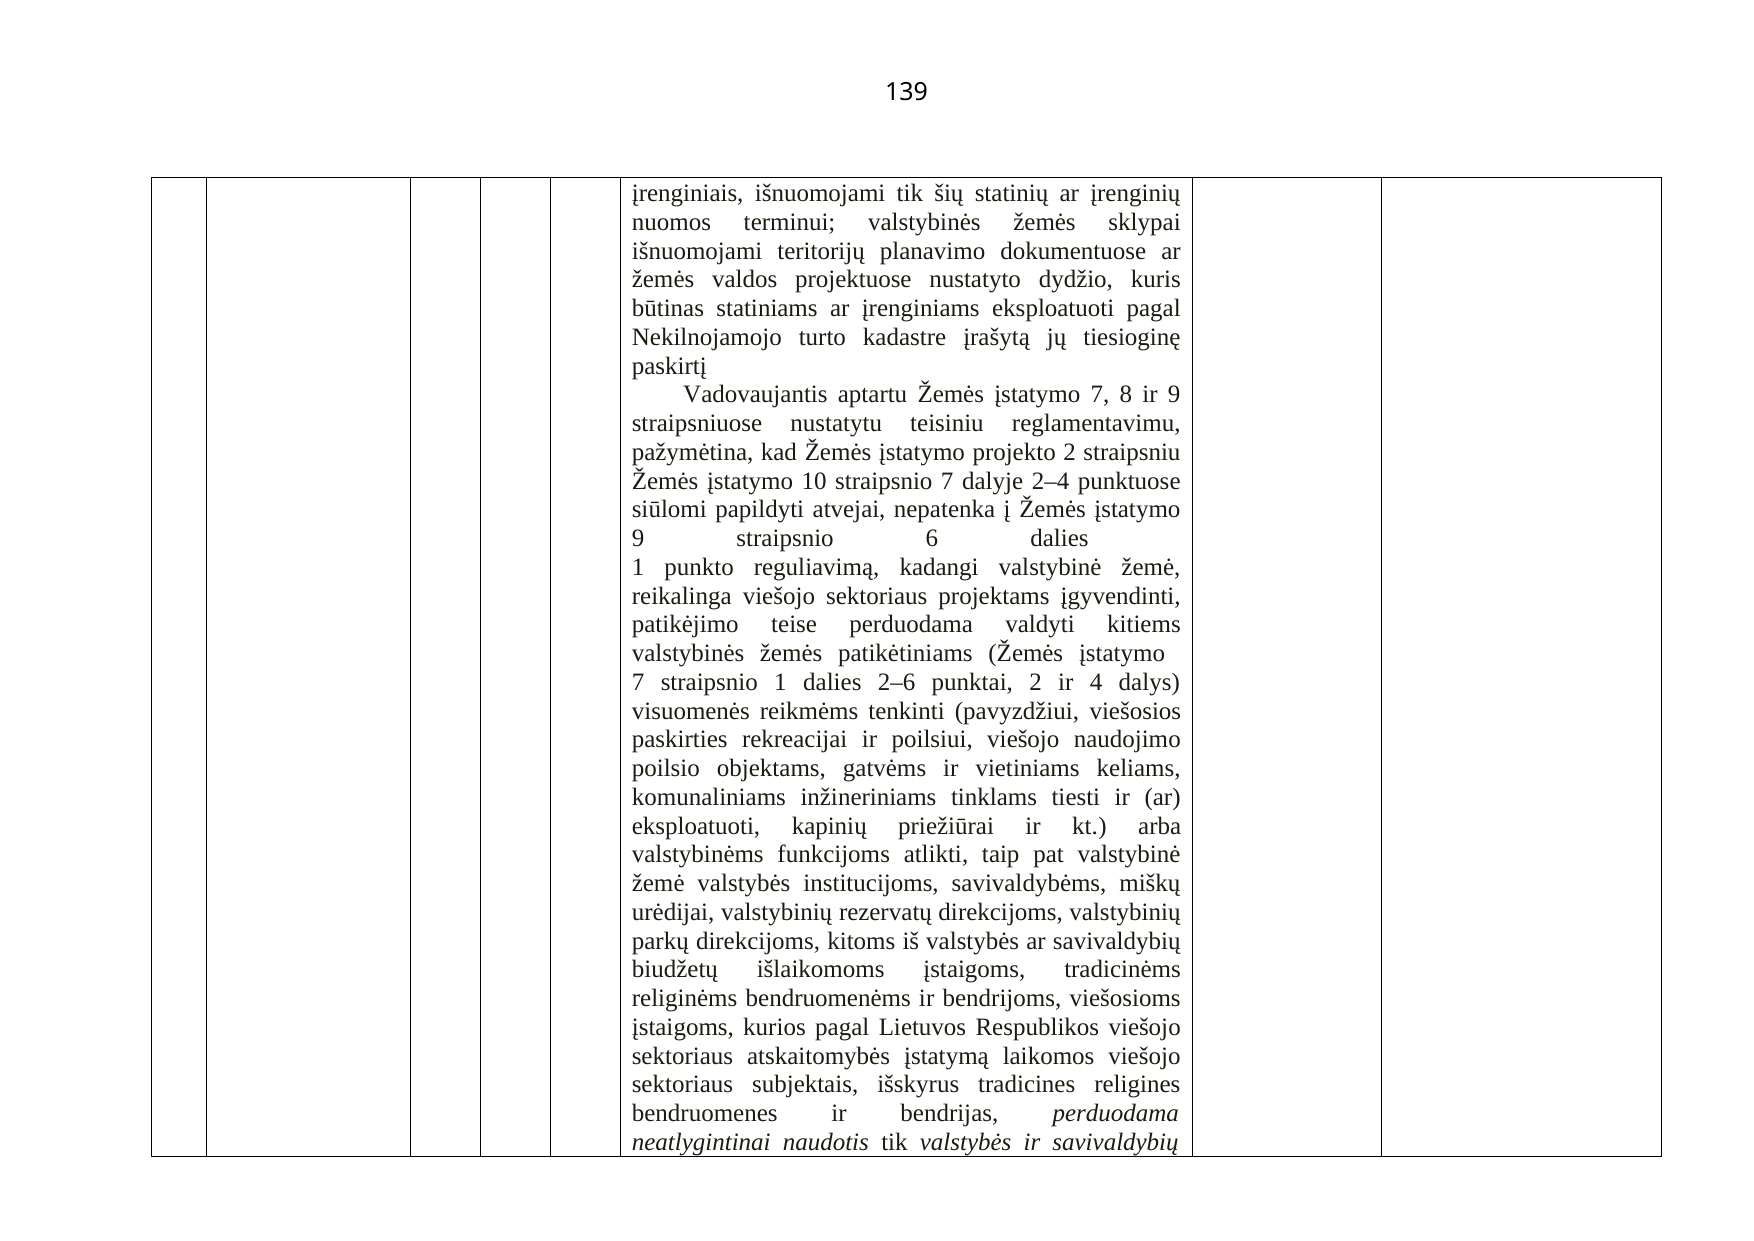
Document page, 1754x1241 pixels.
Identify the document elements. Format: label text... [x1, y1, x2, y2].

table_cell [152, 178, 206, 1156]
table_cell [411, 178, 480, 1156]
table_cell [1193, 178, 1381, 1156]
table_cell įrenginiais, išnuomojami tik šių statinių ar įrenginių nuomos terminui; valstybinės žemės sklypai išnuomojami teritorijų planavimo dokumentuose ar žemės valdos projektuose nustatyto dydžio, kuris būtinas statiniams ar įrenginiams eksploatuoti pagal Nekilnojamojo turto kadastre įrašytą jų tiesioginę paskirtį Vadovaujantis aptartu Žemės įstatymo 7, 8 ir 9 straipsniuose nustatytu teisiniu reglamentavimu, pažymėtina, kad Žemės įstatymo projekto 2 straipsniu Žemės įstatymo 10 straipsnio 7 dalyje 2–4 punktuose siūlomi papildyti atvejai, nepatenka į Žemės įstatymo 9 straipsnio 6 dalies 1 punkto reguliavimą, kadangi valstybinė žemė, reikalinga viešojo sektoriaus projektams įgyvendinti, patikėjimo teise perduodama valdyti kitiems valstybinės žemės patikėtiniams (Žemės įstatymo 7 straipsnio 1 dalies 2–6 punktai, 2 ir 4 dalys) visuomenės reikmėms tenkinti (pavyzdžiui, viešosios paskirties rekreacijai ir poilsiui, viešojo naudojimo poilsio objektams, gatvėms ir vietiniams keliams, komunaliniams inžineriniams tinklams tiesti ir (ar) eksploatuoti, kapinių priežiūrai ir kt.) arba valstybinėms funkcijoms atlikti, taip pat valstybinė žemė valstybės institucijoms, savivaldybėms, miškų urėdijai, valstybinių rezervatų direkcijoms, valstybinių parkų direkcijoms, kitoms iš valstybės ar savivaldybių biudžetų išlaikomoms įstaigoms, tradicinėms religinėms bendruomenėms ir bendrijoms, viešosioms įstaigoms, kurios pagal Lietuvos Respublikos viešojo sektoriaus atskaitomybės įstatymą laikomos viešojo sektoriaus subjektais, išskyrus tradicines religines bendruomenes ir bendrijas, perduodama neatlygintinai naudotis tik valstybės ir savivaldybių [621, 178, 1192, 1156]
table_cell [551, 178, 620, 1156]
table_cell [481, 178, 550, 1156]
table_cell [207, 178, 410, 1156]
table_cell [1382, 178, 1661, 1156]
